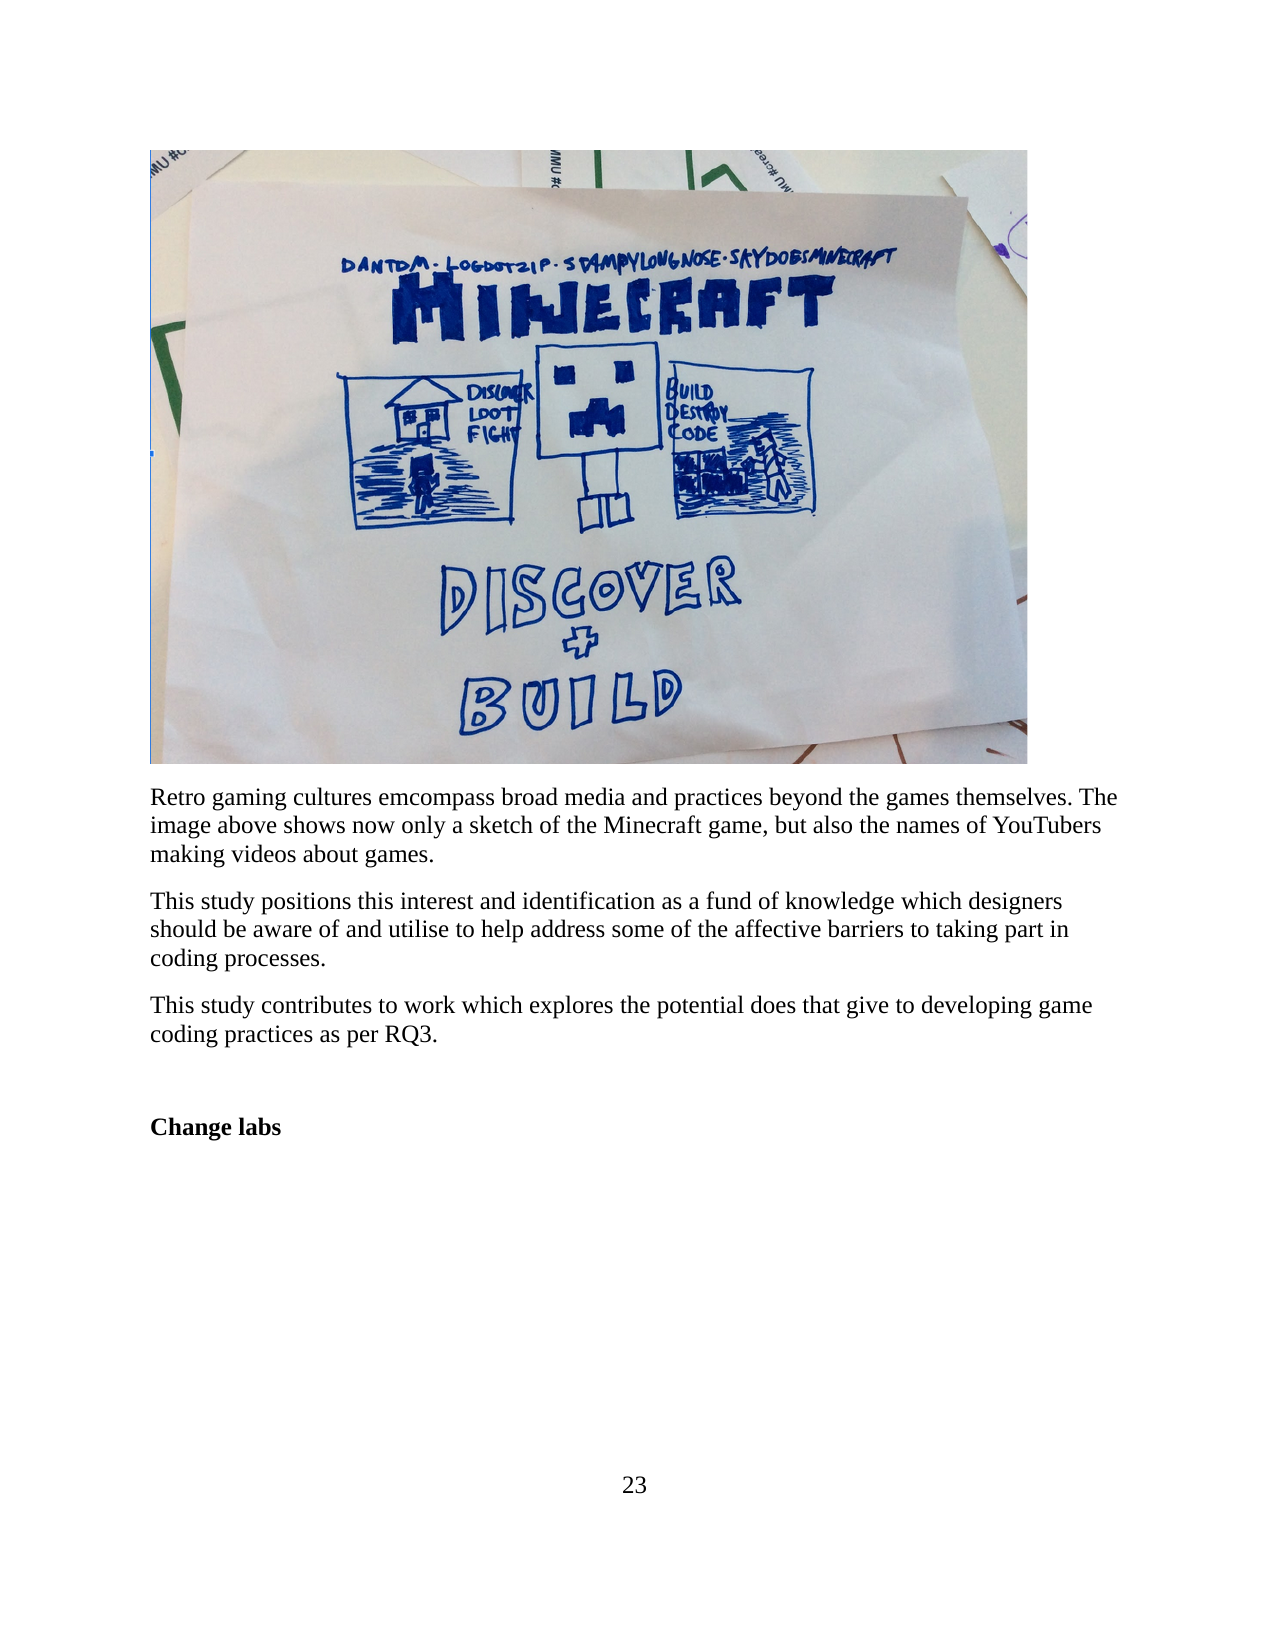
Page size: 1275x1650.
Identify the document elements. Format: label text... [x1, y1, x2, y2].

text Retro gaming cultures emcompass broad media and practices beyond the games themselves. The image above shows now only a sketch of the Minecraft game, but also the names of YouTubers making videos about games. [150, 782, 1125, 868]
text This study contributes to work which explores the potential does that give to developing game coding practices as per RQ3. [150, 990, 1125, 1047]
picture [150, 150, 1028, 764]
text This study positions this interest and identification as a fund of knowledge which designers should be aware of and utilise to help address some of the affective barriers to taking part in coding processes. [150, 886, 1125, 972]
text Change labs [150, 1112, 1125, 1141]
